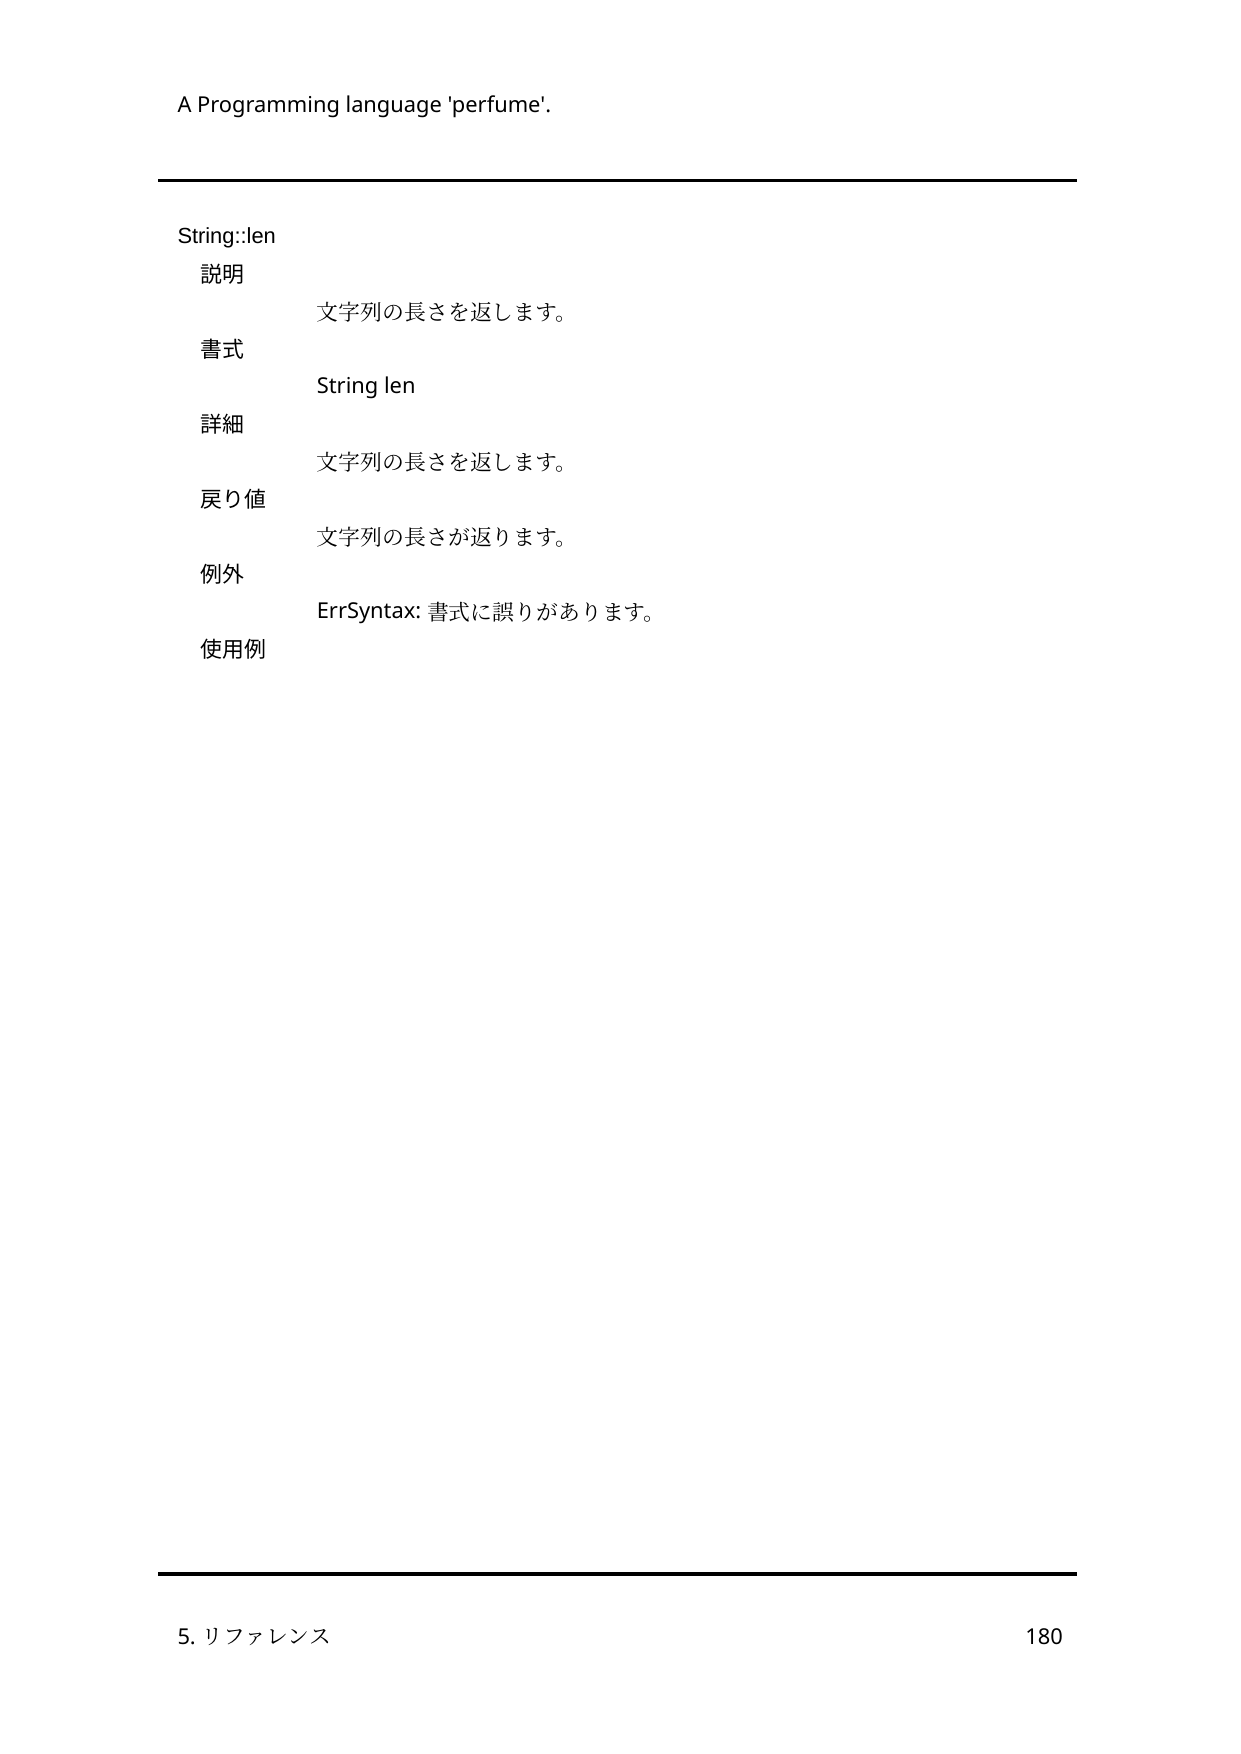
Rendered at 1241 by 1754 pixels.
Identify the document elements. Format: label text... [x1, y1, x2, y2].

table_header 文字列の長さを返します。 [317, 254, 1063, 329]
table_cell 戻り値 [200, 479, 317, 554]
table_cell 例外 [200, 554, 317, 629]
table_header 説明 [200, 254, 317, 329]
table_cell 文字列の長さが返ります。 [317, 479, 1063, 554]
table_cell 書式 [200, 329, 317, 404]
table_cell 使用例 [200, 629, 317, 704]
table_cell 詳細 [200, 404, 317, 479]
table_cell String len [317, 329, 1063, 404]
table_cell ErrSyntax: 書式に誤りがあります。 [317, 554, 1063, 629]
table_cell 文字列の長さを返します。 [317, 404, 1063, 479]
table_cell [317, 629, 1063, 704]
subtitle String::len [177, 217, 1063, 254]
